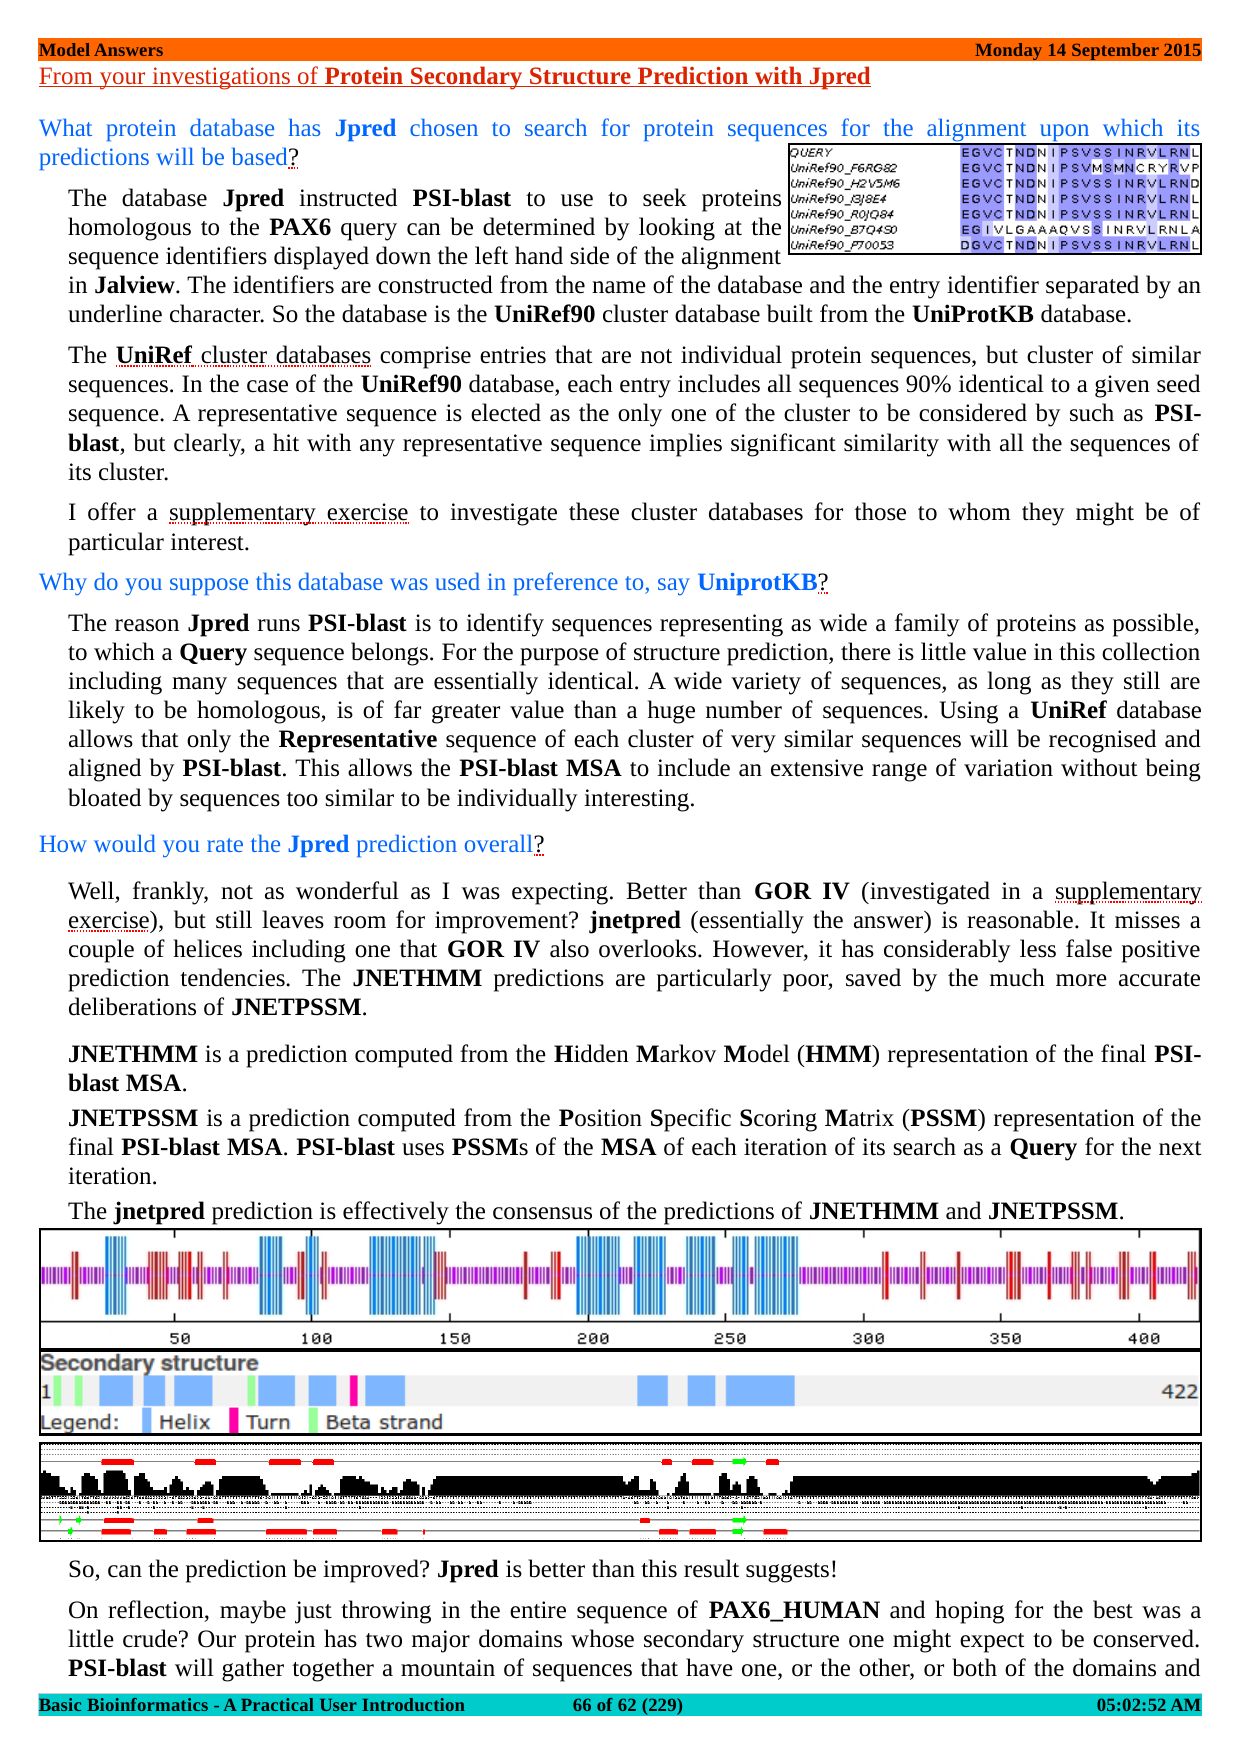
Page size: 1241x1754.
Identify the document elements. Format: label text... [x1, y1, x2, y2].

text JNETPSSM is a prediction computed from the Position Specific Scoring Matrix (PSSM) representation of the final PSI-blast MSA. PSI-blast uses PSSMs of the MSA of each iteration of its search as a Query for the next iteration. [68, 1103, 1202, 1190]
text The UniRef cluster databases comprise entries that are not individual protein sequences, but cluster of similar sequences. In the case of the UniRef90 database, each entry includes all sequences 90% identical to a given seed sequence. A representative sequence is elected as the only one of the cluster to be considered by such as PSI-blast, but clearly, a hit with any representative sequence implies significant similarity with all the sequences of its cluster. [68, 340, 1202, 486]
text I offer a supplementary exercise to investigate these cluster databases for those to whom they might be of particular interest. [68, 497, 1202, 555]
text The jnetpred prediction is effectively the consensus of the predictions of JNETHMM and JNETPSSM. [68, 1196, 1202, 1225]
picture [41, 1230, 1200, 1348]
text So, can the prediction be improved? Jpred is better than this result suggests! [68, 1542, 1202, 1583]
text On reflection, maybe just throwing in the entire sequence of PAX6_HUMAN and hoping for the best was a little crude? Our protein has two major domains whose secondary structure one might expect to be conserved. PSI-blast will gather together a mountain of sequences that have one, or the other, or both of the domains and [68, 1595, 1202, 1682]
text From your investigations of Protein Secondary Structure Prediction with Jpred [38, 61, 1202, 89]
text JNETHMM is a prediction computed from the Hidden Markov Model (HMM) representation of the final PSI-blast MSA. [68, 1039, 1202, 1097]
text Well, frankly, not as wonderful as I was expecting. Better than GOR IV (investigated in a supplementary exercise), but still leaves room for improvement? jnetpred (essentially the answer) is reasonable. It misses a couple of helices including one that GOR IV also overlooks. However, it has considerably less false positive prediction tendencies. The JNETHMM predictions are particularly poor, saved by the much more accurate deliberations of JNETPSSM. [68, 876, 1202, 1021]
picture [790, 145, 1200, 253]
text How would you rate the Jpred prediction overall? [38, 829, 1202, 858]
picture [41, 1444, 1200, 1540]
text Why do you suppose this database was used in preference to, say UniprotKB? [38, 567, 1202, 596]
picture [41, 1352, 1200, 1433]
text The database Jpred instructed PSI-blast to use to seek proteins homologous to the PAX6 query can be determined by looking at the sequence identifiers displayed down the left hand side of the alignment in Jalview. The identifiers are constructed from the name of the database and the entry identifier separated by an underline character. So the database is the UniRef90 cluster database built from the UniProtKB database. [68, 183, 1202, 328]
text The reason Jpred runs PSI-blast is to identify sequences representing as wide a family of proteins as possible, to which a Query sequence belongs. For the purpose of structure prediction, there is little value in this collection including many sequences that are essentially identical. A wide variety of sequences, as long as they still are likely to be homologous, is of far greater value than a huge number of sequences. Using a UniRef database allows that only the Representative sequence of each cluster of very similar sequences will be recognised and aligned by PSI-blast. This allows the PSI-blast MSA to include an extensive range of variation without being bloated by sequences too similar to be individually interesting. [68, 608, 1202, 811]
text [68, 1436, 1202, 1442]
text What protein database has Jpred chosen to search for protein sequences for the alignment upon which its predictions will be based? [38, 113, 1202, 171]
